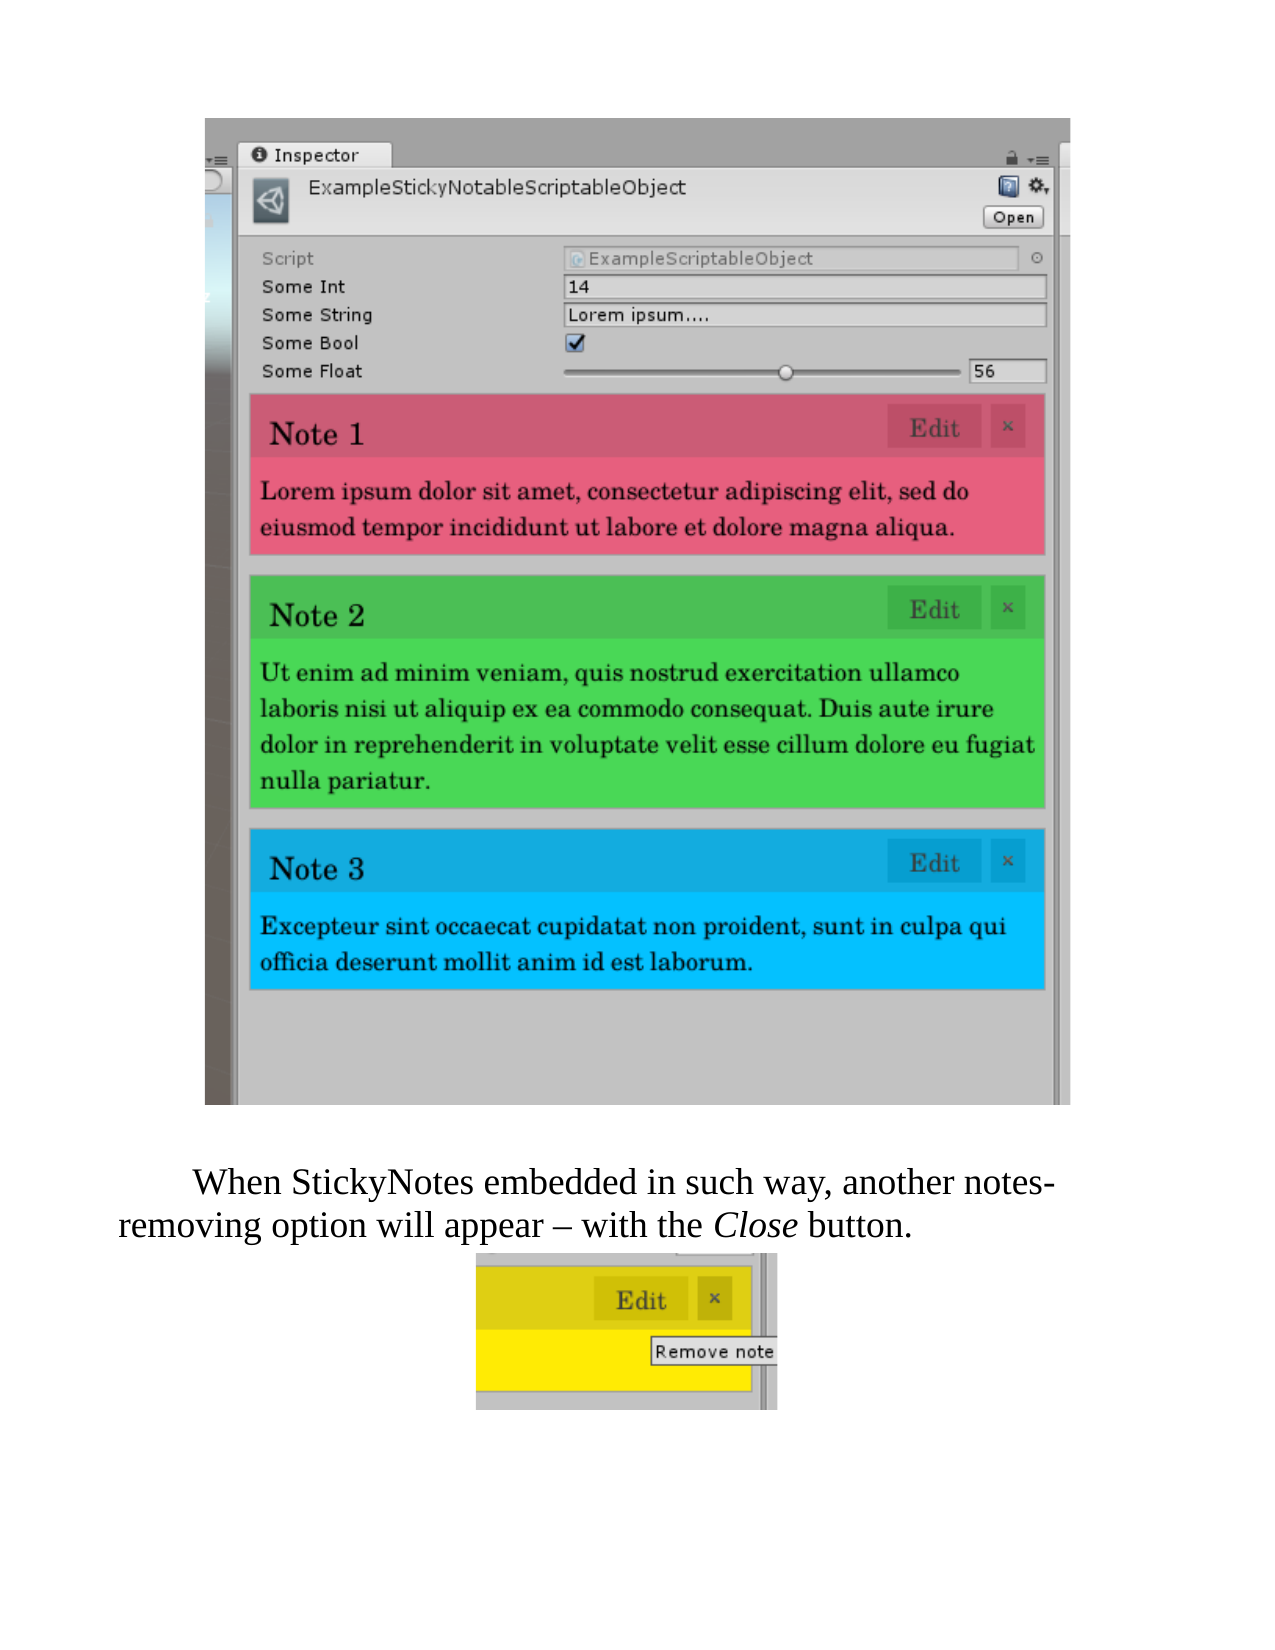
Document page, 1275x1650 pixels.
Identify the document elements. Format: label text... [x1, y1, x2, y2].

text When StickyNotes embedded in such way, another notes-removing option will appear – with the Close button. [118, 1160, 1157, 1246]
picture [475, 1253, 778, 1410]
picture [204, 118, 1071, 1105]
